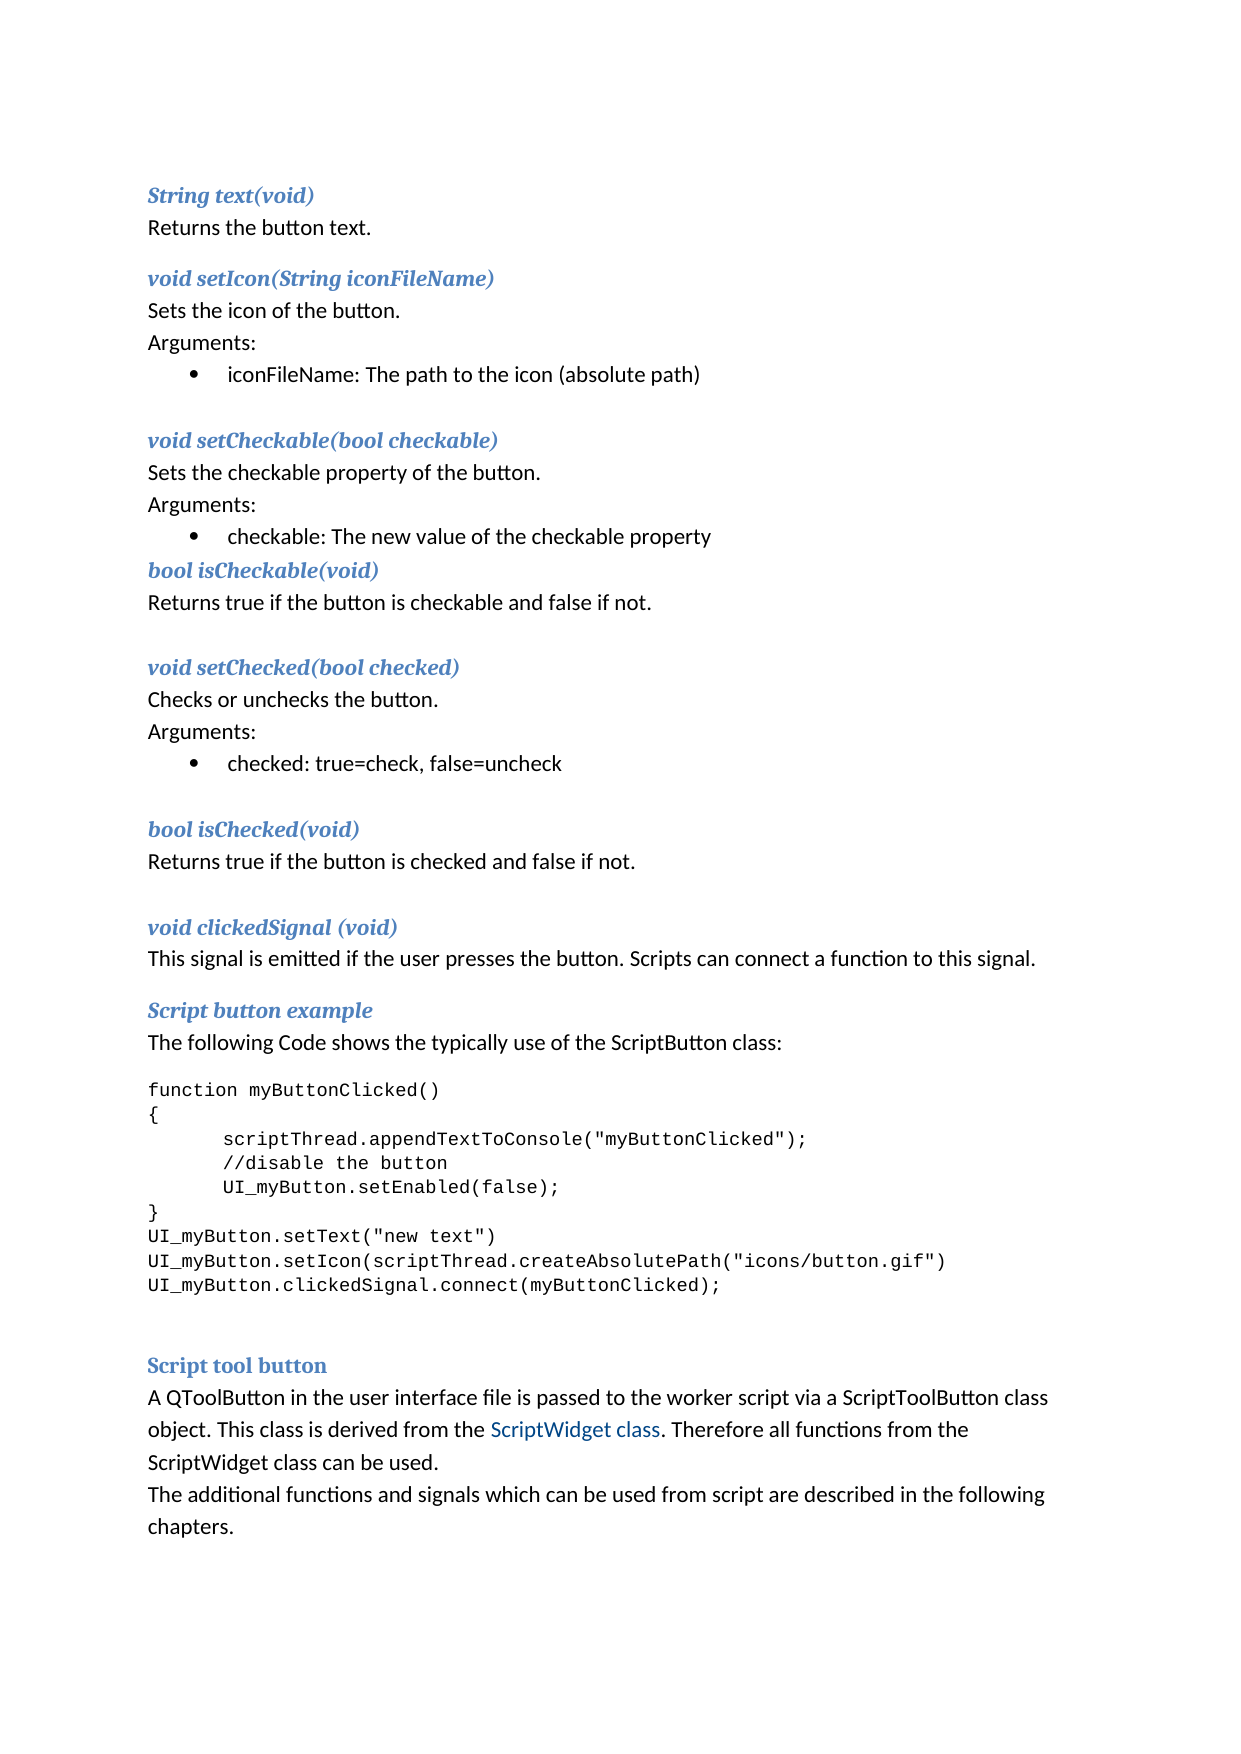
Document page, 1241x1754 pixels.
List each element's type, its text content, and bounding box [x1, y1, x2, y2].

subtitle void clickedSignal (void) [148, 914, 1093, 941]
text Sets the icon of the button. [148, 296, 1093, 324]
text UI_myButton.setIcon(scriptThread.createAbsolutePath("icons/button.gif") [148, 1251, 1093, 1273]
text UI_myButton.setText("new text") [148, 1227, 1093, 1248]
subtitle bool isCheckable(void) [148, 557, 1093, 584]
text UI_myButton.clickedSignal.connect(myButtonClicked); [148, 1276, 1093, 1297]
list checkable: The new value of the checkable property [190, 522, 1093, 550]
text The additional functions and signals which can be used from script are described in the following chapters. [148, 1480, 1093, 1540]
text function myButtonClicked() [148, 1081, 1093, 1102]
text UI_myButton.setEnabled(false); [148, 1178, 1093, 1199]
text Arguments: [148, 717, 1093, 745]
text Returns true if the button is checked and false if not. [148, 847, 1093, 875]
text Returns true if the button is checkable and false if not. [148, 588, 1093, 616]
text } [148, 1203, 1093, 1224]
subtitle void setChecked(bool checked) [148, 655, 1093, 681]
list checked: true=check, false=uncheck [190, 749, 1093, 778]
text scriptThread.appendTextToConsole("myButtonClicked"); [148, 1129, 1093, 1151]
subtitle bool isChecked(void) [148, 817, 1093, 843]
subtitle void setIcon(String iconFileName) [148, 266, 1093, 292]
subtitle void setCheckable(bool checkable) [148, 428, 1093, 454]
text Sets the checkable property of the button. [148, 458, 1093, 486]
text { [148, 1105, 1093, 1126]
text This signal is emitted if the user presses the button. Scripts can connect a function to this signal. [148, 944, 1093, 973]
subtitle Script button example [148, 998, 1093, 1024]
text The following Code shows the typically use of the ScriptButton class: [148, 1028, 1093, 1056]
text //disable the button [148, 1154, 1093, 1175]
subtitle Script tool button [148, 1353, 1093, 1379]
subtitle String text(void) [148, 183, 1093, 209]
text A QToolButton in the user interface file is passed to the worker script via a ScriptToolButton class object. This class is derived from the ScriptWidget class. Therefore all functions from the ScriptWidget class can be used. [148, 1383, 1093, 1476]
text Returns the button text. [148, 213, 1093, 241]
text Checks or unchecks the button. [148, 685, 1093, 713]
list iconFileName: The path to the icon (absolute path) [190, 361, 1093, 388]
text Arguments: [148, 490, 1093, 518]
text Arguments: [148, 328, 1093, 356]
